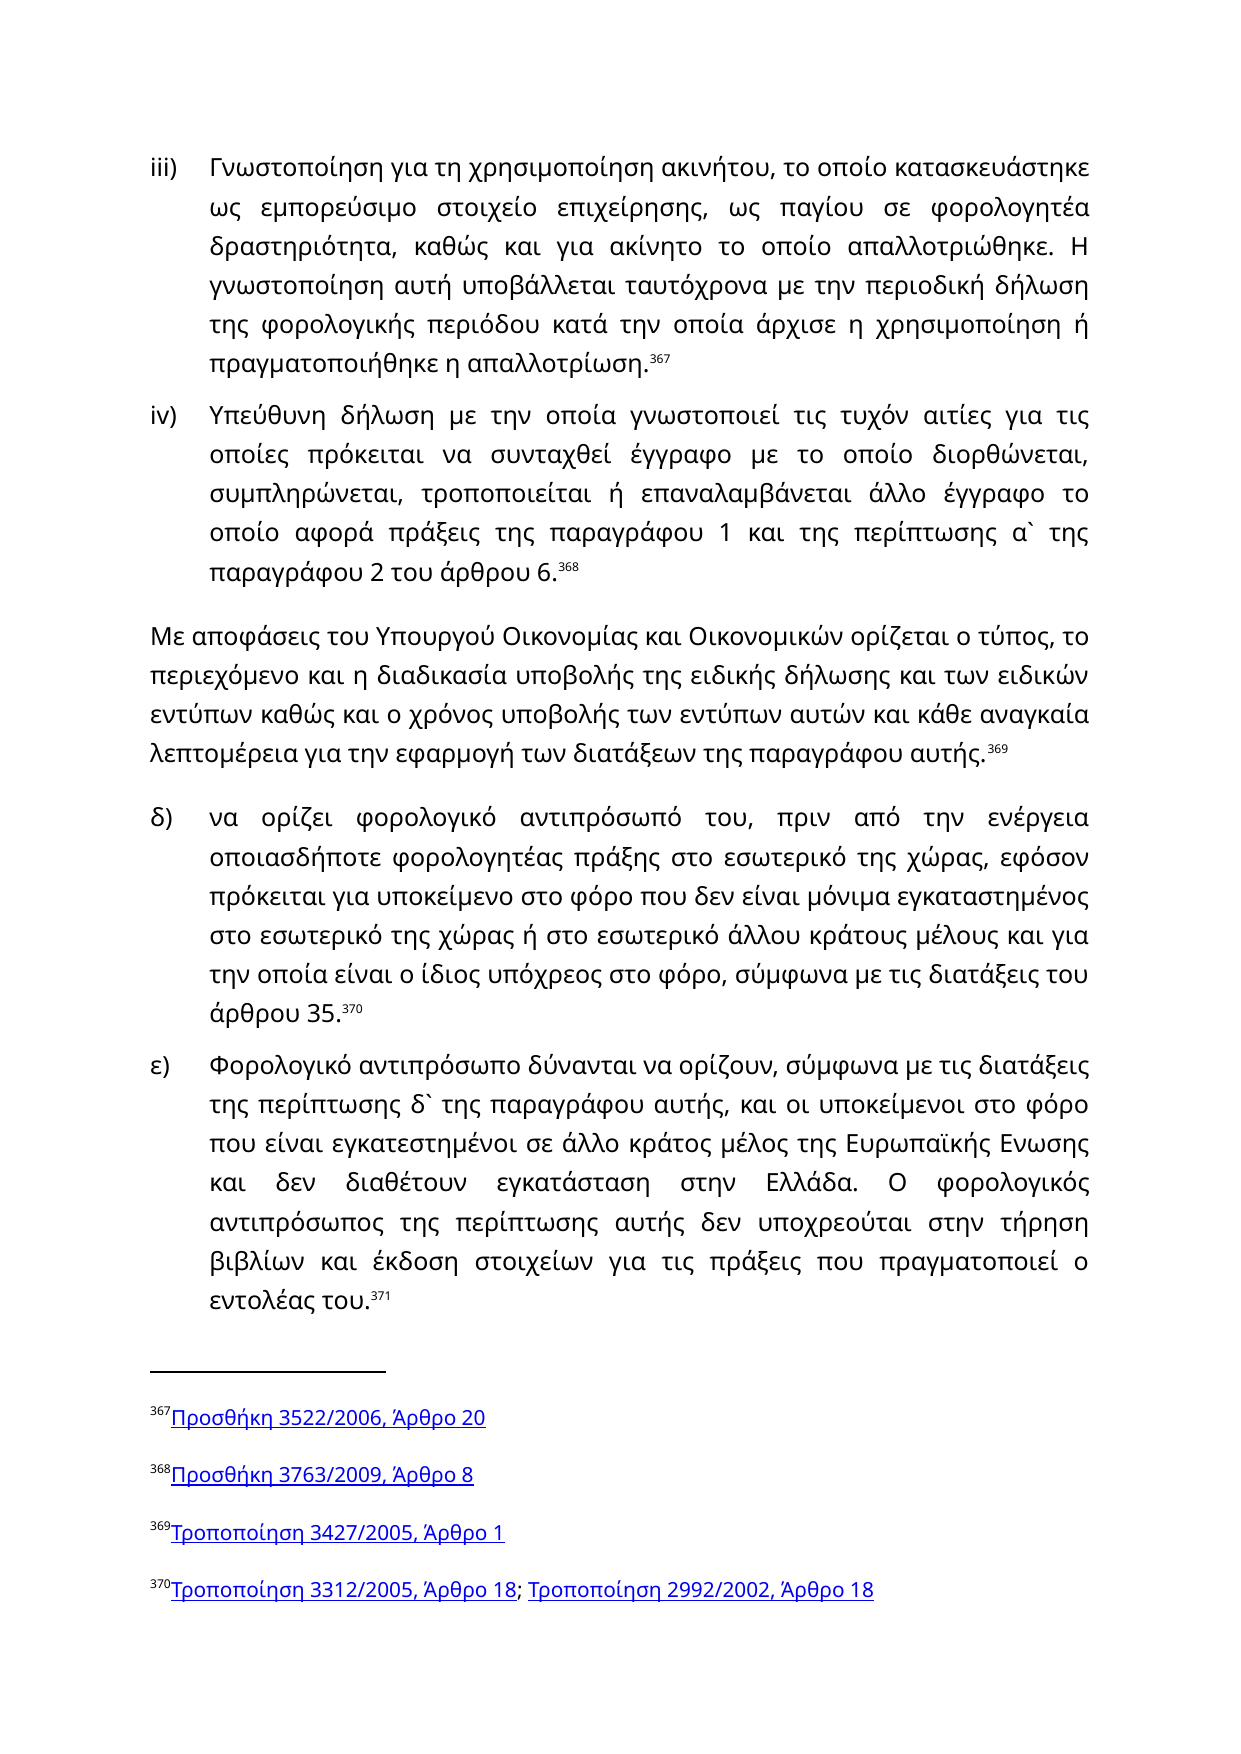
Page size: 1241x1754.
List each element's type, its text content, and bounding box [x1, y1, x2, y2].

text Τροποποίηση 3312/2005, Άρθρο 18; Τροποποίηση 2992/2002, Άρθρο 18 [150, 1576, 1090, 1604]
list δ) να ορίζει φορολογικό αντιπρόσωπό του, πριν από την ενέργεια οποιασδήποτε φορολογητέας πράξης στο εσωτερικό της χώρας, εφόσον πρόκειται για υποκείμενο στο φόρο που δεν είναι μόνιμα εγκαταστημένος στο εσωτερικό της χώρας ή στο εσωτερικό άλλου κράτους μέλους και για την οποία είναι ο ίδιος υπόχρεος στο φόρο, σύμφωνα με τις διατάξεις του άρθρου 35. [150, 800, 1090, 1030]
text Προσθήκη 3763/2009, Άρθρο 8 [150, 1460, 1090, 1489]
text Τροποποίηση 3427/2005, Άρθρο 1 [150, 1518, 1090, 1546]
list iii) Γνωστοποίηση για τη χρησιμοποίηση ακινήτου, το οποίο κατασκευάστηκε ως εμπορεύσιμο στοιχείο επιχείρησης, ως παγίου σε φορολογητέα δραστηριότητα, καθώς και για ακίνητο το οποίο απαλλοτριώθηκε. Η γνωστοποίηση αυτή υποβάλλεται ταυτόχρονα με την περιοδική δήλωση της φορολογικής περιόδου κατά την οποία άρχισε η χρησιμοποίηση ή πραγματοποιήθηκε η απαλλοτρίωση. [150, 150, 1090, 380]
list ε) Φορολογικό αντιπρόσωπο δύνανται να ορίζουν, σύμφωνα με τις διατάξεις της περίπτωσης δ` της παραγράφου αυτής, και οι υποκείμενοι στο φόρο που είναι εγκατεστημένοι σε άλλο κράτος μέλος της Ευρωπαϊκής Ενωσης και δεν διαθέτουν εγκατάσταση στην Ελλάδα. Ο φορολογικός αντιπρόσωπος της περίπτωσης αυτής δεν υποχρεούται στην τήρηση βιβλίων και έκδοση στοιχείων για τις πράξεις που πραγματοποιεί ο εντολέας του. [150, 1047, 1090, 1317]
text Προσθήκη 3522/2006, Άρθρο 20 [150, 1403, 1090, 1431]
text Με αποφάσεις του Υπουργού Οικονομίας και Οικονομικών ορίζεται ο τύπος, το περιεχόμενο και η διαδικασία υποβολής της ειδικής δήλωσης και των ειδικών εντύπων καθώς και ο χρόνος υποβολής των εντύπων αυτών και κάθε αναγκαία λεπτομέρεια για την εφαρμογή των διατάξεων της παραγράφου αυτής. [150, 618, 1090, 770]
list iv) Υπεύθυνη δήλωση με την οποία γνωστοποιεί τις τυχόν αιτίες για τις οποίες πρόκειται να συνταχθεί έγγραφο με το οποίο διορθώνεται, συμπληρώνεται, τροποποιείται ή επαναλαμβάνεται άλλο έγγραφο το οποίο αφορά πράξεις της παραγράφου 1 και της περίπτωσης α` της παραγράφου 2 του άρθρου 6. [150, 397, 1090, 588]
